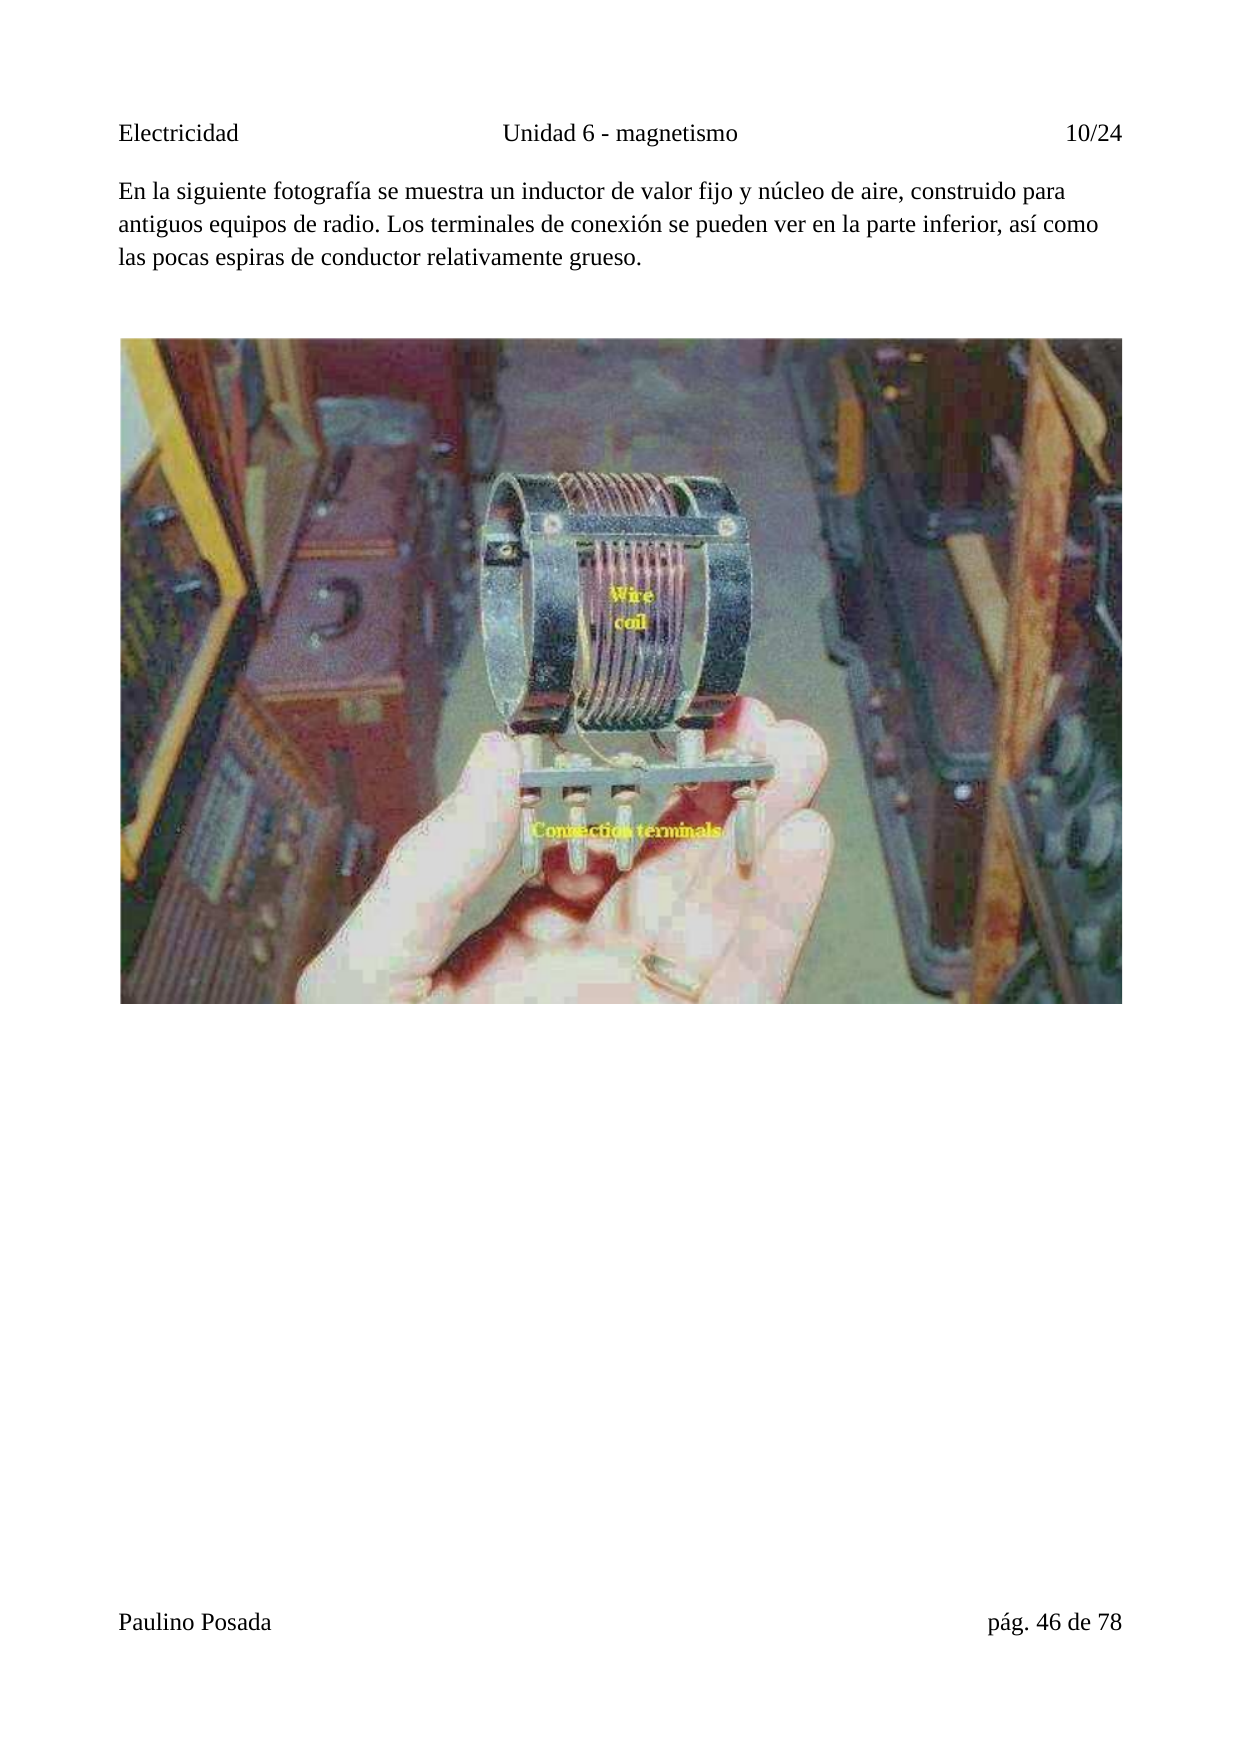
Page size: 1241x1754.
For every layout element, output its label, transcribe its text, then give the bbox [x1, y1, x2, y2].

picture [118, 337, 1123, 1004]
text En la siguiente fotografía se muestra un inductor de valor fijo y núcleo de aire, construido para antiguos equipos de radio. Los terminales de conexión se pueden ver en la parte inferior, así como las pocas espiras de conductor relativamente grueso. [118, 176, 1122, 271]
